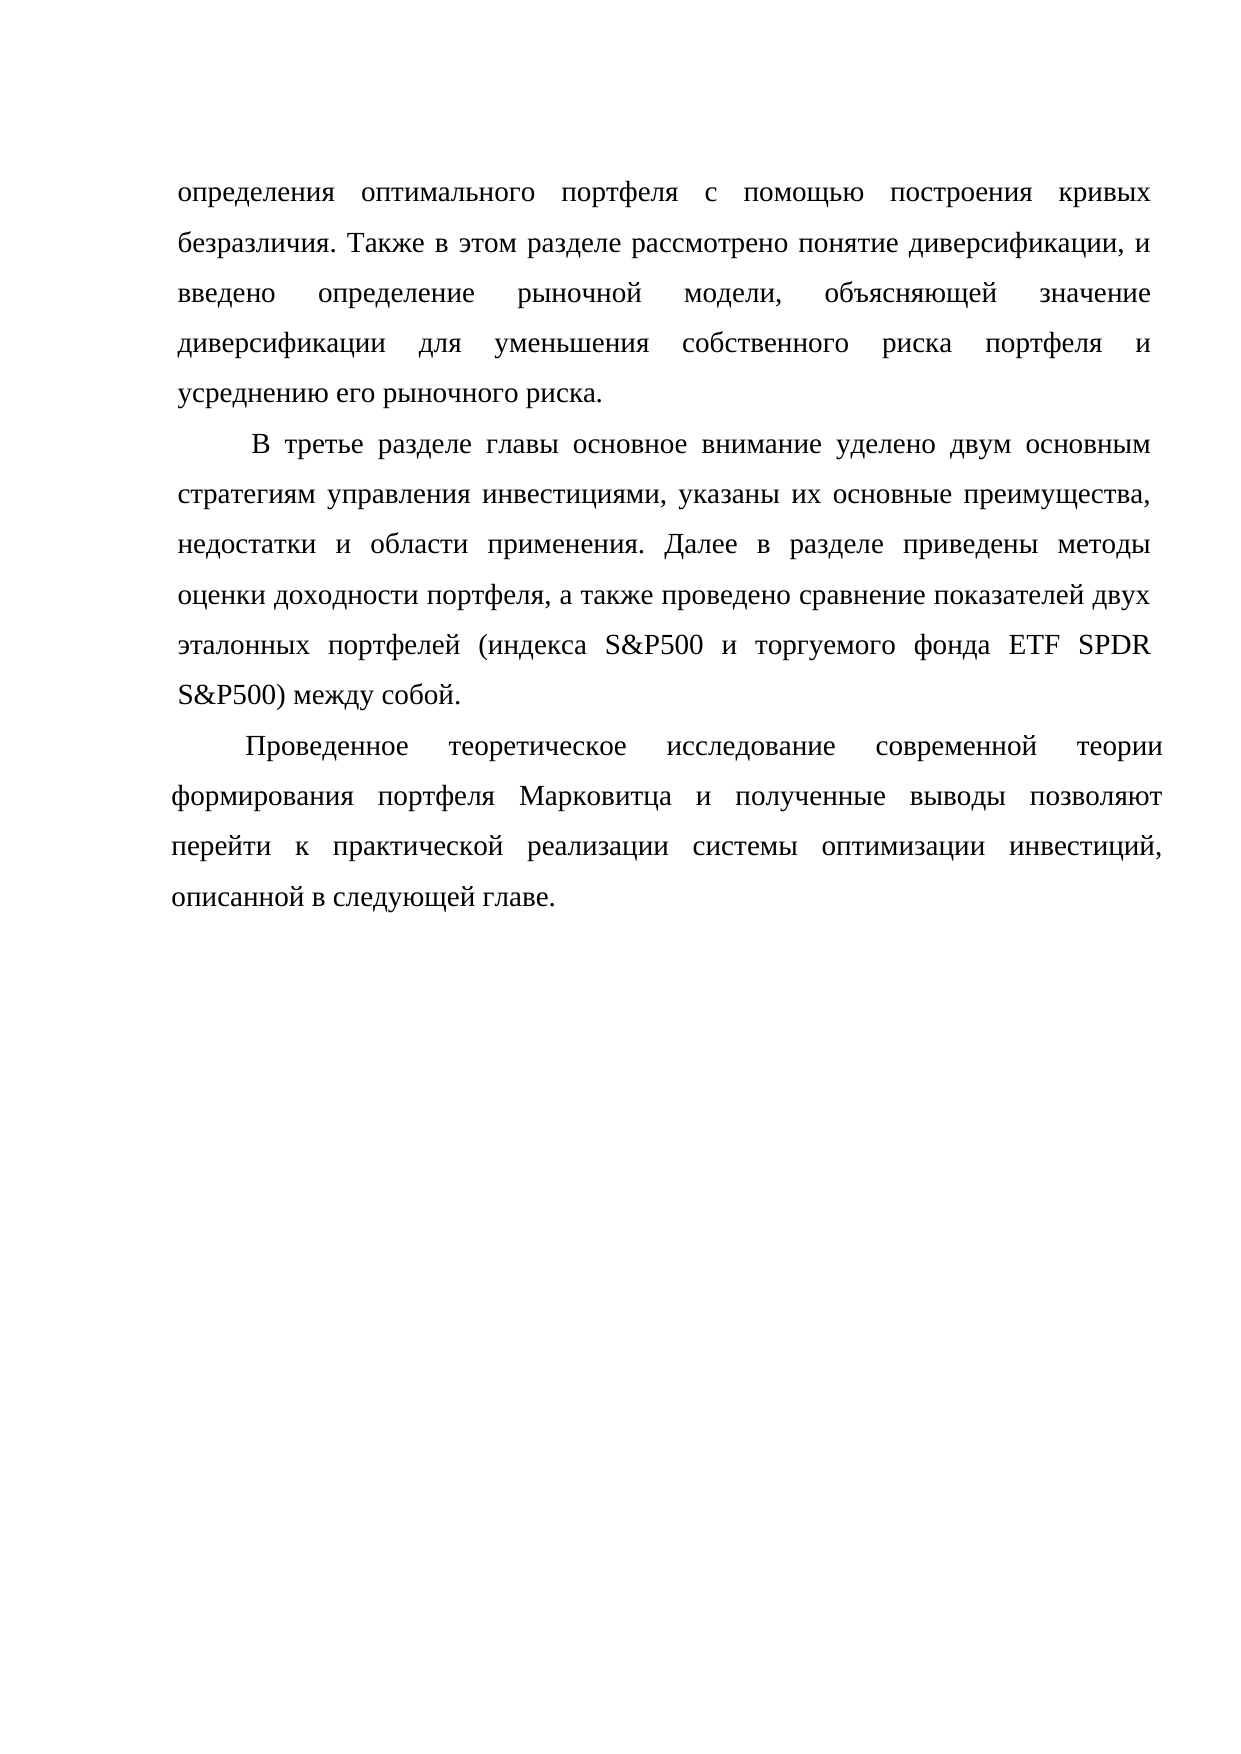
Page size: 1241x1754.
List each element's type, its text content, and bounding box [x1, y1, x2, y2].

text В третье разделе главы основное внимание уделено двум основным стратегиям управления инвестициями, указаны их основные преимущества, недостатки и области применения. Далее в разделе приведены методы оценки доходности портфеля, а также проведено сравнение показателей двух эталонных портфелей (индекса S&P500 и торгуемого фонда ETF SPDR S&P500) между собой. [177, 426, 1152, 711]
text определения оптимального портфеля с помощью построения кривых безразличия. Также в этом разделе рассмотрено понятие диверсификации, и введено определение рыночной модели, объясняющей значение диверсификации для уменьшения собственного риска портфеля и усреднению его рыночного риска. [177, 174, 1152, 409]
text Проведенное теоретическое исследование современной теории формирования портфеля Марковитца и полученные выводы позволяют перейти к практической реализации системы оптимизации инвестиций, описанной в следующей главе. [171, 728, 1163, 912]
